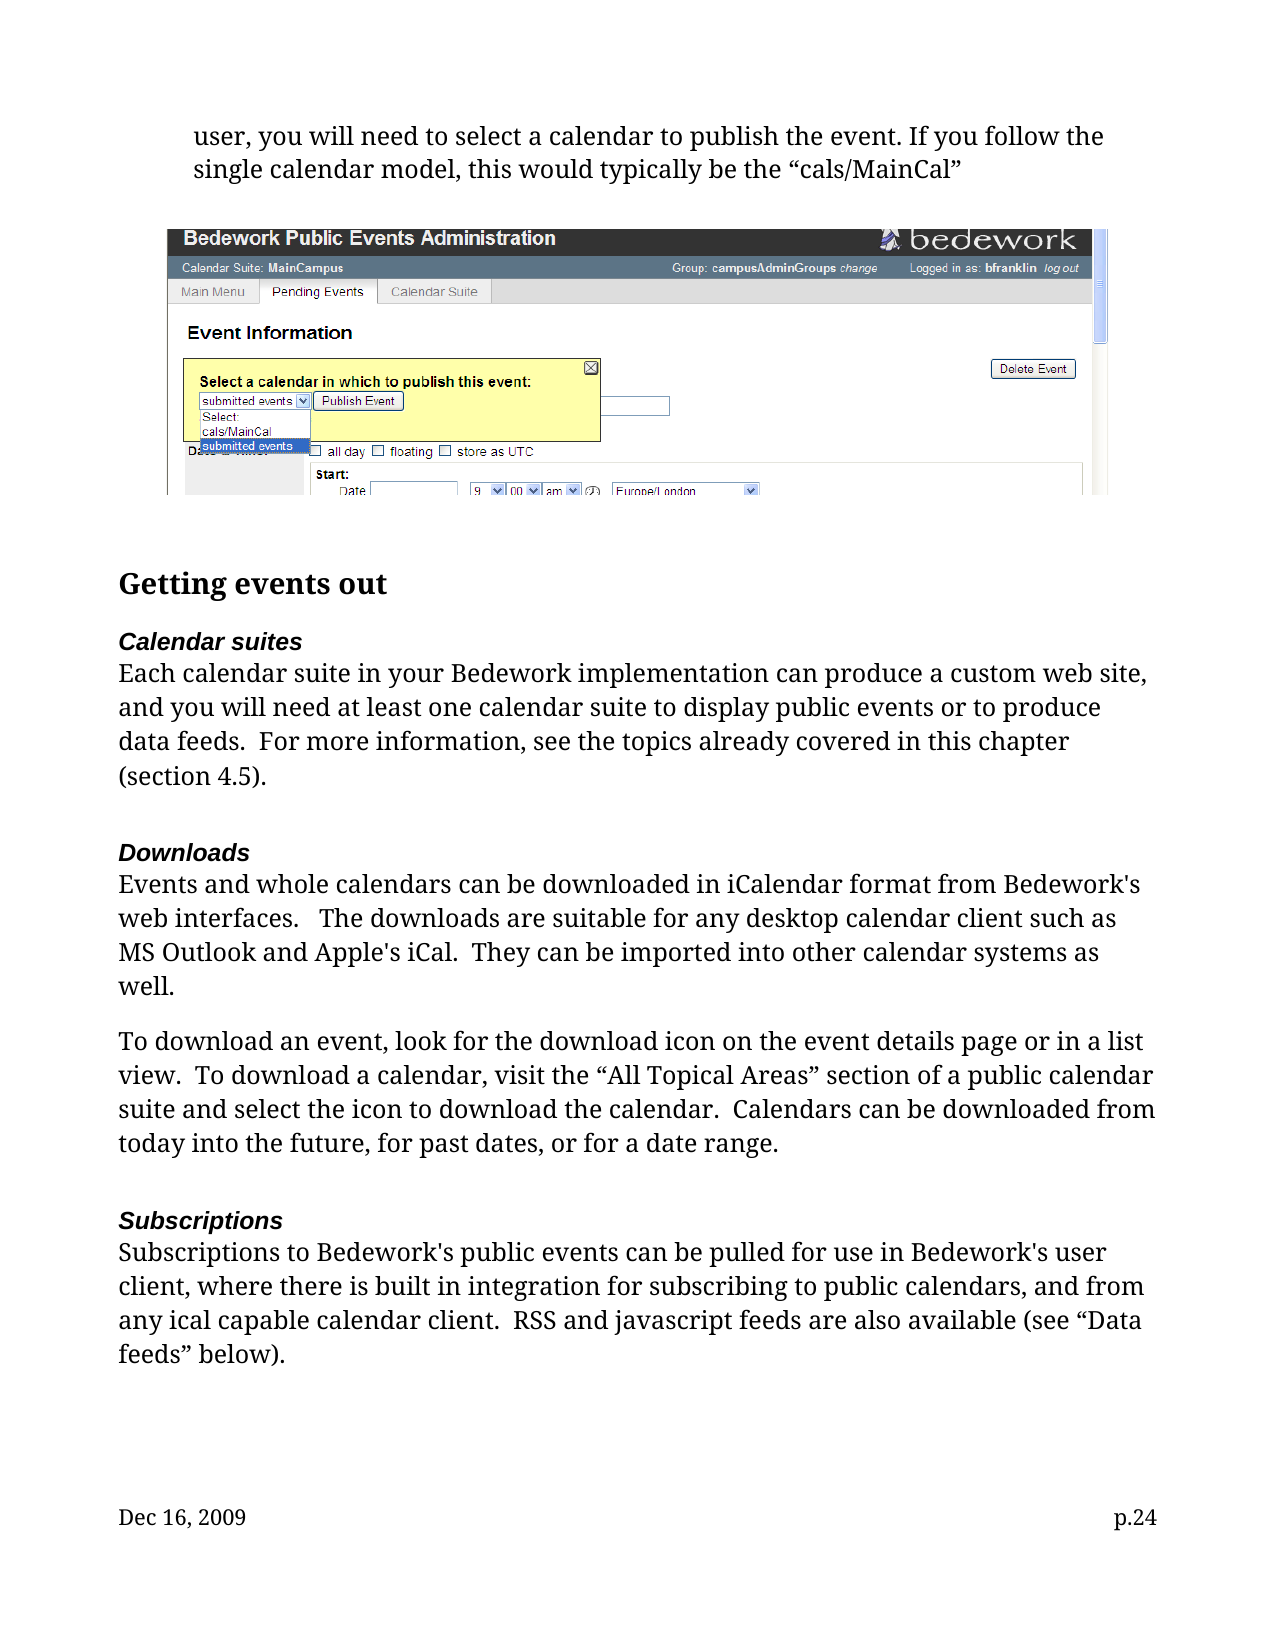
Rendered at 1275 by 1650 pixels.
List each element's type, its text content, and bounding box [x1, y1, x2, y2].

text Events and whole calendars can be downloaded in iCalendar format from Bedework's web interfaces. The downloads are suitable for any desktop calendar client such as MS Outlook and Apple's iCal. They can be imported into other calendar systems as well. [118, 866, 1157, 1003]
picture [166, 229, 1109, 495]
text To download an event, look for the download icon on the event details page or in a list view. To download a calendar, visit the “All Topical Areas” section of a public calendar suite and select the icon to download the calendar. Calendars can be downloaded from today into the future, for past dates, or for a date range. [118, 1024, 1157, 1160]
list user, you will need to select a calendar to publish the event. If you follow the single calendar model, this would typically be the “cals/MainCal” [156, 118, 1157, 186]
text Each calendar suite in your Bedework implementation can produce a custom web site, and you will need at least one calendar suite to display public events or to produce data feeds. For more information, see the topics already covered in this chapter (section 4.5). [118, 656, 1157, 792]
subtitle Subscriptions [118, 1207, 1157, 1234]
subtitle Getting events out [118, 563, 1157, 603]
text Subscriptions to Bedework's public events can be pulled for use in Bedework's user client, where there is built in integration for subscribing to public calendars, and from any ical capable calendar client. RSS and javascript feeds are also available (see “Data feeds” below). [118, 1234, 1157, 1371]
subtitle Calendar suites [118, 628, 1157, 656]
subtitle Downloads [118, 839, 1157, 866]
